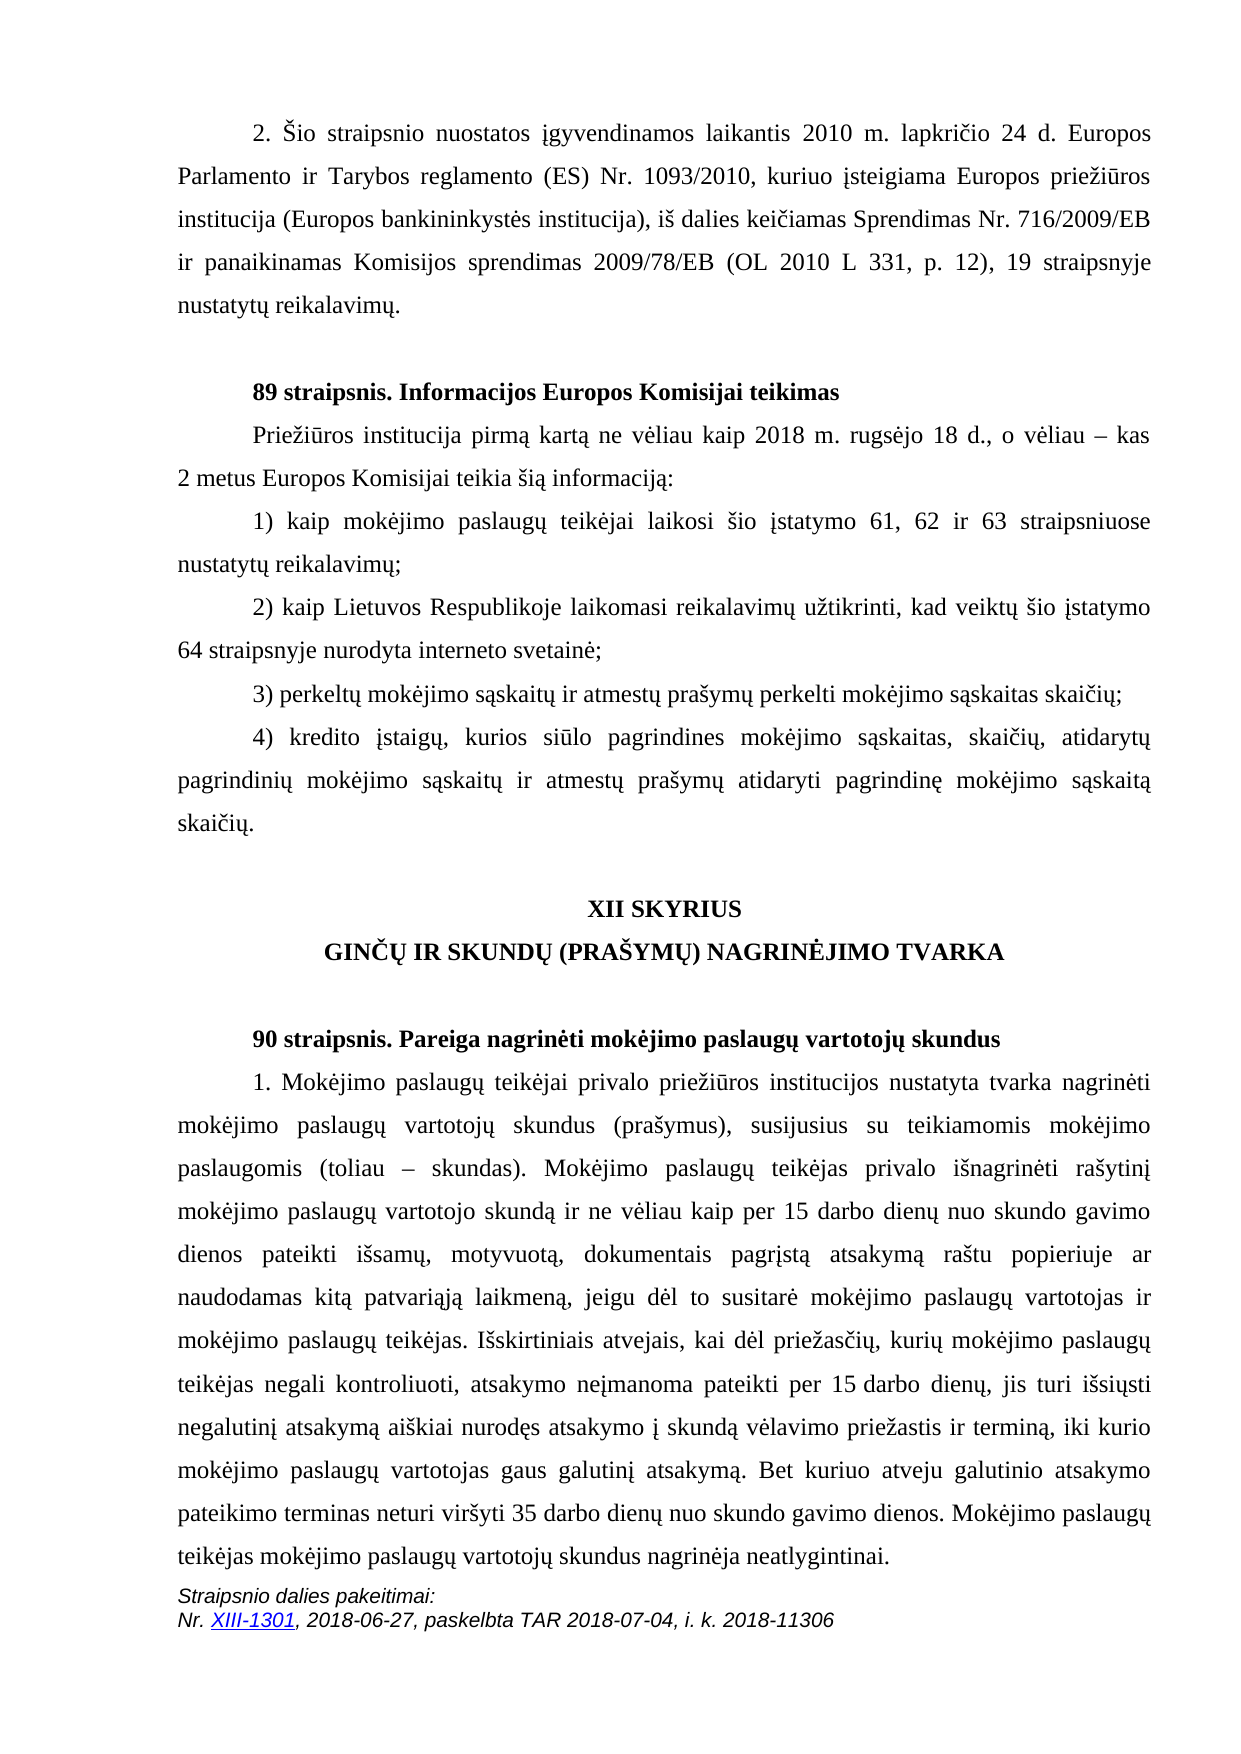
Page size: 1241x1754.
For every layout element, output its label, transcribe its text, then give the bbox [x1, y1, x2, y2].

text 90 straipsnis. Pareiga nagrinėti mokėjimo paslaugų vartotojų skundus [177, 1024, 1152, 1052]
text Nr. XIII-1301, 2018-06-27, paskelbta TAR 2018-07-04, i. k. 2018-11306 [177, 1608, 1152, 1632]
text 3) perkeltų mokėjimo sąskaitų ir atmestų prašymų perkelti mokėjimo sąskaitas skaičių; [177, 679, 1152, 707]
text Priežiūros institucija pirmą kartą ne vėliau kaip 2018 m. rugsėjo 18 d., o vėliau – kas 2 metus Europos Komisijai teikia šią informaciją: [177, 420, 1152, 492]
text Straipsnio dalies pakeitimai: [177, 1584, 1152, 1608]
text GINČŲ IR SKUNDŲ (PRAŠYMŲ) NAGRINĖJIMO TVARKA [177, 937, 1152, 966]
text 4) kredito įstaigų, kurios siūlo pagrindines mokėjimo sąskaitas, skaičių, atidarytų pagrindinių mokėjimo sąskaitų ir atmestų prašymų atidaryti pagrindinę mokėjimo sąskaitą skaičių. [177, 722, 1152, 837]
text 1. Mokėjimo paslaugų teikėjai privalo priežiūros institucijos nustatyta tvarka nagrinėti mokėjimo paslaugų vartotojų skundus (prašymus), susijusius su teikiamomis mokėjimo paslaugomis (toliau – skundas). Mokėjimo paslaugų teikėjas privalo išnagrinėti rašytinį mokėjimo paslaugų vartotojo skundą ir ne vėliau kaip per 15 darbo dienų nuo skundo gavimo dienos pateikti išsamų, motyvuotą, dokumentais pagrįstą atsakymą raštu popieriuje ar naudodamas kitą patvariąją laikmeną, jeigu dėl to susitarė mokėjimo paslaugų vartotojas ir mokėjimo paslaugų teikėjas. Išskirtiniais atvejais, kai dėl priežasčių, kurių mokėjimo paslaugų teikėjas negali kontroliuoti, atsakymo neįmanoma pateikti per 15 darbo dienų, jis turi išsiųsti negalutinį atsakymą aiškiai nurodęs atsakymo į skundą vėlavimo priežastis ir terminą, iki kurio mokėjimo paslaugų vartotojas gaus galutinį atsakymą. Bet kuriuo atveju galutinio atsakymo pateikimo terminas neturi viršyti 35 darbo dienų nuo skundo gavimo dienos. Mokėjimo paslaugų teikėjas mokėjimo paslaugų vartotojų skundus nagrinėja neatlygintinai. [177, 1067, 1152, 1570]
text 2. Šio straipsnio nuostatos įgyvendinamos laikantis 2010 m. lapkričio 24 d. Europos Parlamento ir Tarybos reglamento (ES) Nr. 1093/2010, kuriuo įsteigiama Europos priežiūros institucija (Europos bankininkystės institucija), iš dalies keičiamas Sprendimas Nr. 716/2009/EB ir panaikinamas Komisijos sprendimas 2009/78/EB (OL 2010 L 331, p. 12), 19 straipsnyje nustatytų reikalavimų. [177, 118, 1152, 319]
text 89 straipsnis. Informacijos Europos Komisijai teikimas [177, 377, 1152, 406]
text 1) kaip mokėjimo paslaugų teikėjai laikosi šio įstatymo 61, 62 ir 63 straipsniuose nustatytų reikalavimų; [177, 506, 1152, 578]
text XII SKYRIUS [177, 894, 1152, 923]
text 2) kaip Lietuvos Respublikoje laikomasi reikalavimų užtikrinti, kad veiktų šio įstatymo 64 straipsnyje nurodyta interneto svetainė; [177, 592, 1152, 664]
